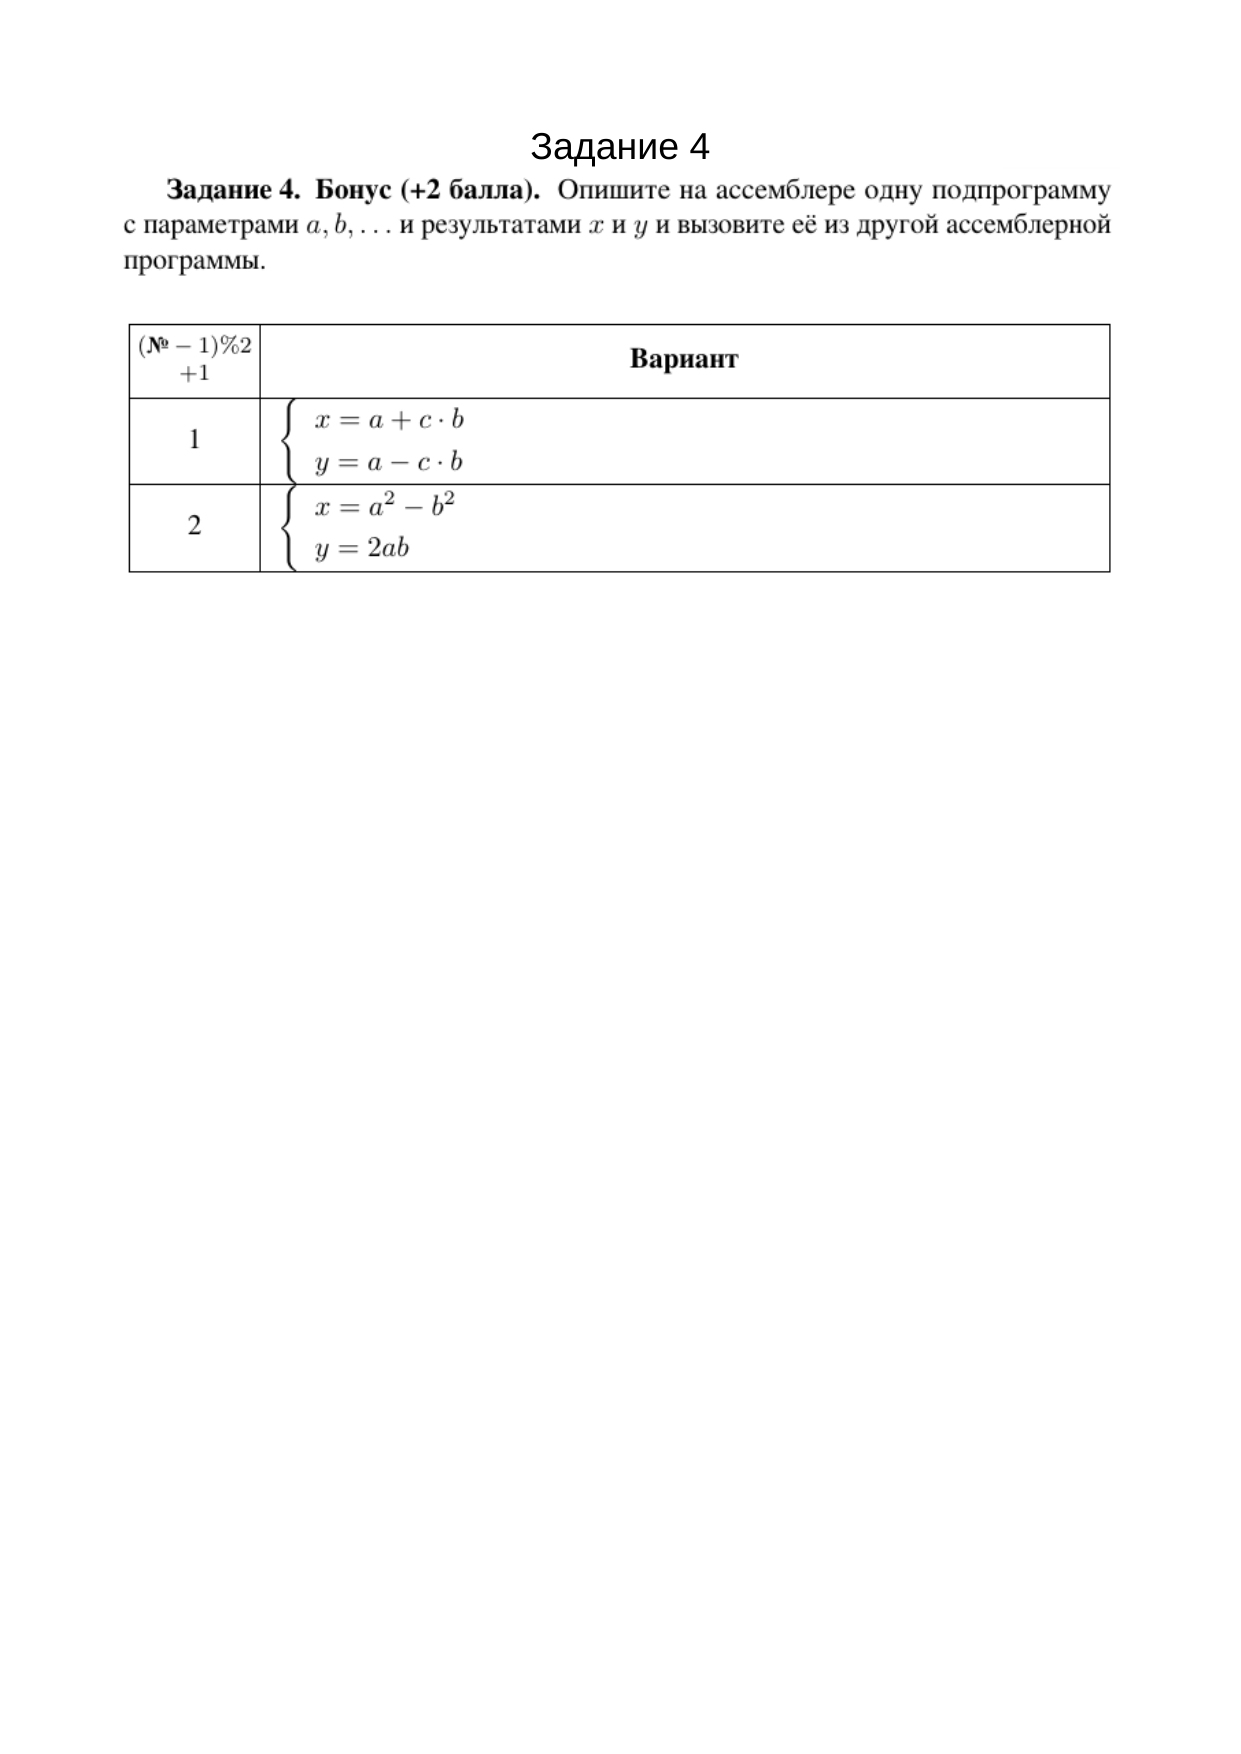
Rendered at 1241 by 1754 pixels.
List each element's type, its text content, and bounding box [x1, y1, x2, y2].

text Задание 4 [118, 124, 1122, 167]
picture [118, 309, 1123, 585]
picture [118, 167, 1123, 291]
